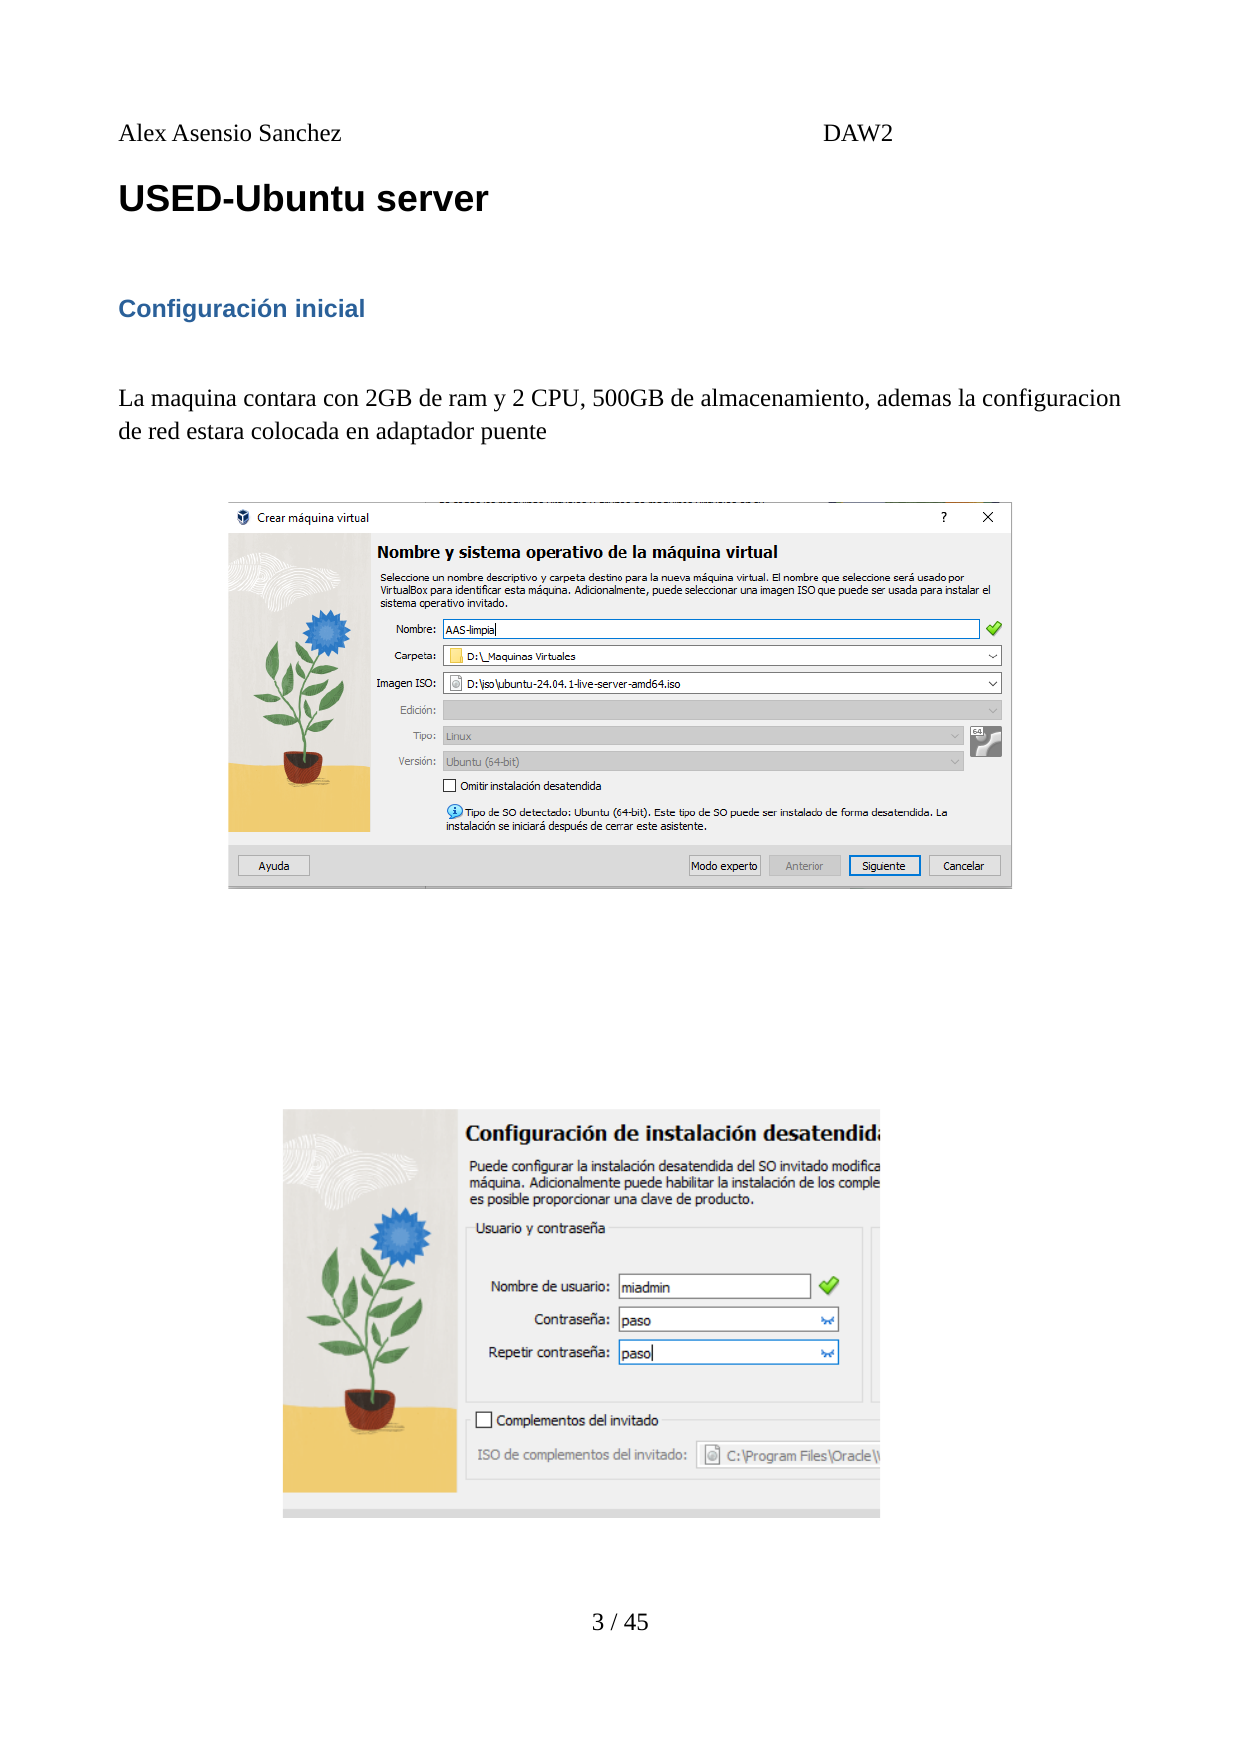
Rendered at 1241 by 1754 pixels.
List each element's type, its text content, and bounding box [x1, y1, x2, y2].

picture [282, 1108, 881, 1518]
text La maquina contara con 2GB de ram y 2 CPU, 500GB de almacenamiento, ademas la configuracion de red estara colocada en adaptador puente [118, 383, 1122, 445]
picture [228, 502, 1013, 889]
subtitle Configuración inicial [118, 294, 1122, 323]
subtitle USED-Ubuntu server [118, 176, 1122, 219]
